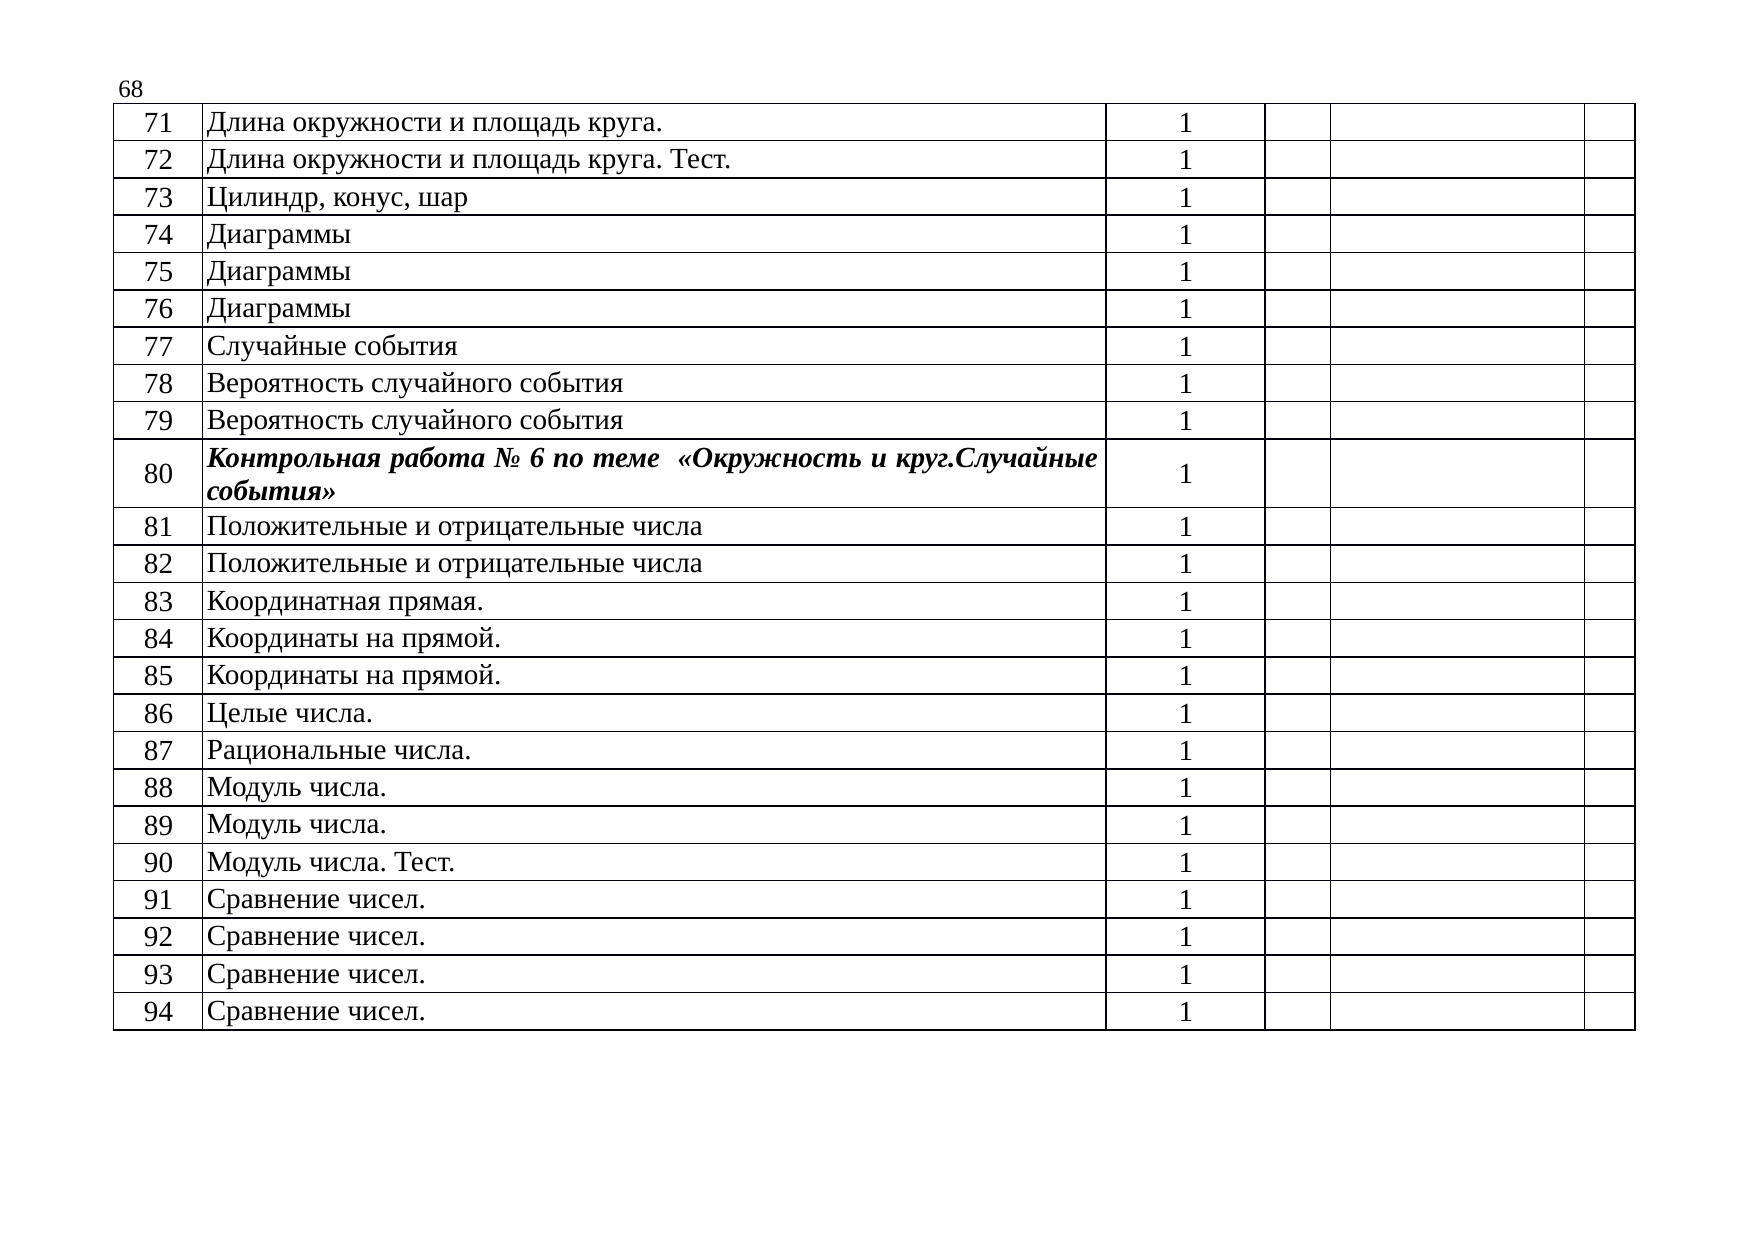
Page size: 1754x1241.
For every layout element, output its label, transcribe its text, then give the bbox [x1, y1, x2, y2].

table_cell [1331, 440, 1584, 507]
table_cell Координаты на прямой. [203, 658, 1105, 693]
table_cell [1585, 881, 1634, 917]
table_cell [1331, 291, 1584, 326]
table_cell [1331, 658, 1584, 693]
table_cell [1331, 732, 1584, 768]
table_cell [1266, 291, 1330, 326]
table_cell [1331, 141, 1584, 177]
table_cell 1 [1107, 658, 1264, 693]
table_cell 72 [114, 141, 202, 177]
table_cell [1266, 807, 1330, 842]
table_cell 71 [114, 104, 202, 140]
table_cell [1585, 546, 1634, 581]
table_cell [1331, 104, 1584, 140]
table_cell [1585, 365, 1634, 401]
table_cell Сравнение чисел. [203, 956, 1105, 992]
table_cell 1 [1107, 807, 1264, 842]
table_cell [1585, 179, 1634, 214]
table_cell 1 [1107, 365, 1264, 401]
table_cell Целые числа. [203, 695, 1105, 731]
table_cell 86 [114, 695, 202, 731]
table_cell [1266, 770, 1330, 805]
table_cell [1266, 956, 1330, 992]
table_cell 73 [114, 179, 202, 214]
table_cell 1 [1107, 844, 1264, 880]
table_cell [1331, 328, 1584, 363]
table_cell 1 [1107, 216, 1264, 252]
table_cell Цилиндр, конус, шар [203, 179, 1105, 214]
table_cell [1585, 328, 1634, 363]
table_cell 1 [1107, 620, 1264, 656]
table_cell [1266, 732, 1330, 768]
table_cell [1331, 620, 1584, 656]
table_cell [1331, 179, 1584, 214]
table_cell [1266, 365, 1330, 401]
table_cell 94 [114, 993, 202, 1029]
table_cell 76 [114, 291, 202, 326]
table_cell Длина окружности и площадь круга. Тест. [203, 141, 1105, 177]
table_cell [1331, 844, 1584, 880]
table_cell [1331, 770, 1584, 805]
table_cell [1331, 546, 1584, 581]
table_cell [1331, 956, 1584, 992]
table_cell 84 [114, 620, 202, 656]
table_cell Диаграммы [203, 253, 1105, 289]
table_cell [1585, 508, 1634, 544]
table_cell [1585, 104, 1634, 140]
table_cell 1 [1107, 440, 1264, 507]
table_cell [1331, 993, 1584, 1029]
table_cell [1331, 365, 1584, 401]
table_cell [1266, 104, 1330, 140]
table_cell [1266, 179, 1330, 214]
table_cell 82 [114, 546, 202, 581]
table_cell [1585, 919, 1634, 954]
table_cell [1266, 328, 1330, 363]
table_cell 1 [1107, 919, 1264, 954]
table_cell [1266, 546, 1330, 581]
table_cell Вероятность случайного события [203, 365, 1105, 401]
table_cell [1266, 620, 1330, 656]
table_cell Координаты на прямой. [203, 620, 1105, 656]
table_cell Координатная прямая. [203, 583, 1105, 619]
table_cell [1266, 993, 1330, 1029]
table_cell 74 [114, 216, 202, 252]
table_cell 81 [114, 508, 202, 544]
table_cell 1 [1107, 770, 1264, 805]
table_cell Сравнение чисел. [203, 881, 1105, 917]
table_cell Модуль числа. [203, 770, 1105, 805]
table_cell 1 [1107, 328, 1264, 363]
table_cell Положительные и отрицательные числа [203, 546, 1105, 581]
table_cell 78 [114, 365, 202, 401]
table_cell [1585, 956, 1634, 992]
table_cell [1585, 583, 1634, 619]
table_cell 1 [1107, 179, 1264, 214]
table_cell [1585, 440, 1634, 507]
table_cell Контрольная работа № 6 по теме «Окружность и круг.Случайные события» [203, 440, 1105, 507]
table_cell Длина окружности и площадь круга. [203, 104, 1105, 140]
table_cell 88 [114, 770, 202, 805]
table_cell 89 [114, 807, 202, 842]
table_cell [1331, 253, 1584, 289]
table_cell [1266, 216, 1330, 252]
table_cell [1266, 508, 1330, 544]
table_cell 1 [1107, 583, 1264, 619]
table_cell Рациональные числа. [203, 732, 1105, 768]
table_cell [1585, 695, 1634, 731]
table_cell 1 [1107, 546, 1264, 581]
table_cell [1266, 583, 1330, 619]
table_cell [1331, 919, 1584, 954]
table_cell [1585, 770, 1634, 805]
table_cell [1266, 440, 1330, 507]
table_cell 80 [114, 440, 202, 507]
table_cell [1585, 993, 1634, 1029]
table_cell [1331, 402, 1584, 438]
table_cell 1 [1107, 993, 1264, 1029]
table_cell 90 [114, 844, 202, 880]
table_cell [1585, 620, 1634, 656]
table_cell [1585, 141, 1634, 177]
table_cell 1 [1107, 141, 1264, 177]
table_cell 1 [1107, 253, 1264, 289]
table_cell 77 [114, 328, 202, 363]
table_cell 85 [114, 658, 202, 693]
table_cell 75 [114, 253, 202, 289]
table_cell [1331, 508, 1584, 544]
table_cell Модуль числа. Тест. [203, 844, 1105, 880]
table_cell 1 [1107, 508, 1264, 544]
table_cell Сравнение чисел. [203, 993, 1105, 1029]
table_cell [1585, 658, 1634, 693]
table_cell 1 [1107, 956, 1264, 992]
table_cell [1266, 881, 1330, 917]
table_cell 1 [1107, 881, 1264, 917]
table_cell Диаграммы [203, 291, 1105, 326]
table_cell [1266, 844, 1330, 880]
table_cell [1331, 695, 1584, 731]
table_cell 1 [1107, 732, 1264, 768]
table_cell 79 [114, 402, 202, 438]
table_cell [1585, 291, 1634, 326]
table_cell [1585, 402, 1634, 438]
table_cell 83 [114, 583, 202, 619]
table_cell [1585, 732, 1634, 768]
table_cell Случайные события [203, 328, 1105, 363]
table_cell [1585, 844, 1634, 880]
table_cell Модуль числа. [203, 807, 1105, 842]
table_cell [1266, 919, 1330, 954]
table_cell 1 [1107, 695, 1264, 731]
table_cell [1266, 253, 1330, 289]
table_cell 1 [1107, 291, 1264, 326]
table_cell Сравнение чисел. [203, 919, 1105, 954]
table_cell [1585, 253, 1634, 289]
table_cell Вероятность случайного события [203, 402, 1105, 438]
table_cell 1 [1107, 104, 1264, 140]
table_cell [1266, 658, 1330, 693]
table_cell [1331, 216, 1584, 252]
table_cell [1266, 402, 1330, 438]
table_cell Диаграммы [203, 216, 1105, 252]
table_cell [1266, 695, 1330, 731]
table_cell [1585, 216, 1634, 252]
table_cell [1331, 583, 1584, 619]
table_cell [1331, 807, 1584, 842]
table_cell 92 [114, 919, 202, 954]
table_cell 87 [114, 732, 202, 768]
table_cell [1585, 807, 1634, 842]
table_cell 93 [114, 956, 202, 992]
table_cell [1331, 881, 1584, 917]
table_cell 1 [1107, 402, 1264, 438]
table_cell [1266, 141, 1330, 177]
table_cell Положительные и отрицательные числа [203, 508, 1105, 544]
table_cell 91 [114, 881, 202, 917]
